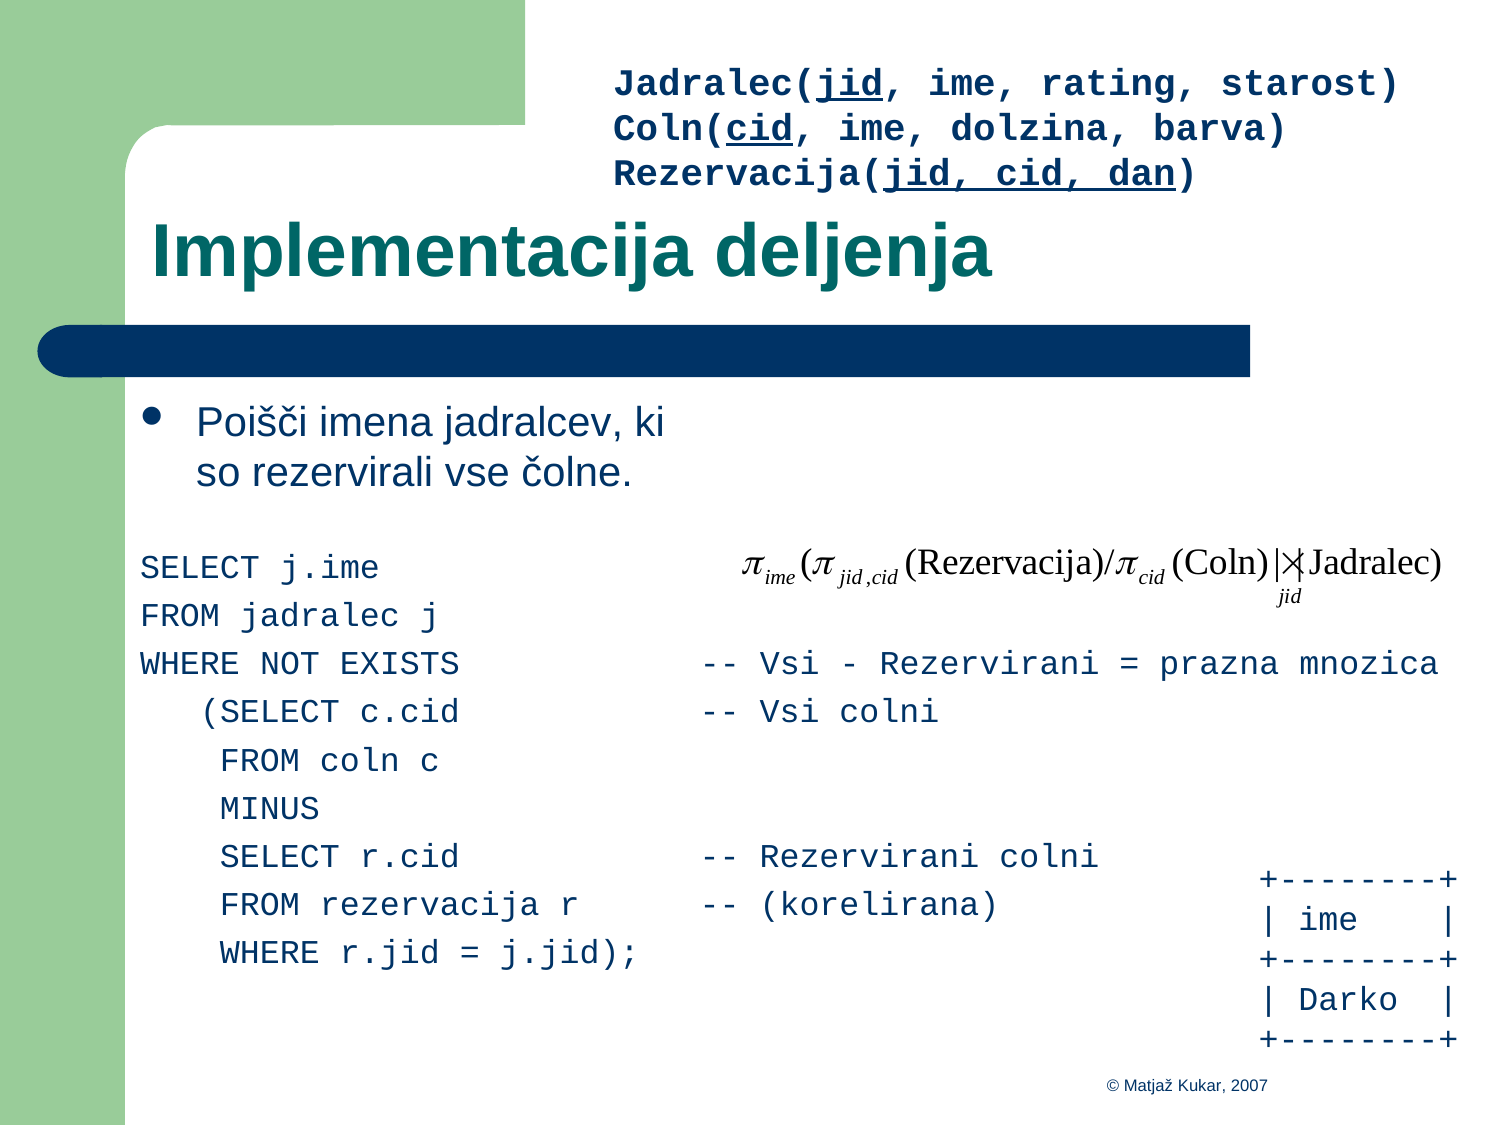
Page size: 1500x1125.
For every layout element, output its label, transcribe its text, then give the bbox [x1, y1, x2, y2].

title Implementacija deljenja [136, 136, 1414, 301]
list Poišči imena jadralcev, ki so rezervirali vse čolne. [125, 387, 713, 651]
chart [737, 537, 1450, 616]
text_box © Matjaž Kukar, 2007 [949, 1025, 1426, 1103]
text_box Jadralec(jid, ime, rating, starost) Coln(cid, ime, dolzina, barva) Rezervacija(jid, cid, dan) [523, 49, 1416, 201]
text_box +--------+ | ime | +--------+ | Darko | +--------+ [1243, 849, 1500, 1065]
list SELECT j.ime FROM jadralec j WHERE NOT EXISTS -- Vsi - Rezervirani = prazna mnozica (SELECT c.cid -- Vsi colni FROM coln c MINUS SELECT r.cid -- Rezervirani colni FROM rezervacija r -- (korelirana) WHERE r.jid = j.jid); [125, 537, 1476, 988]
